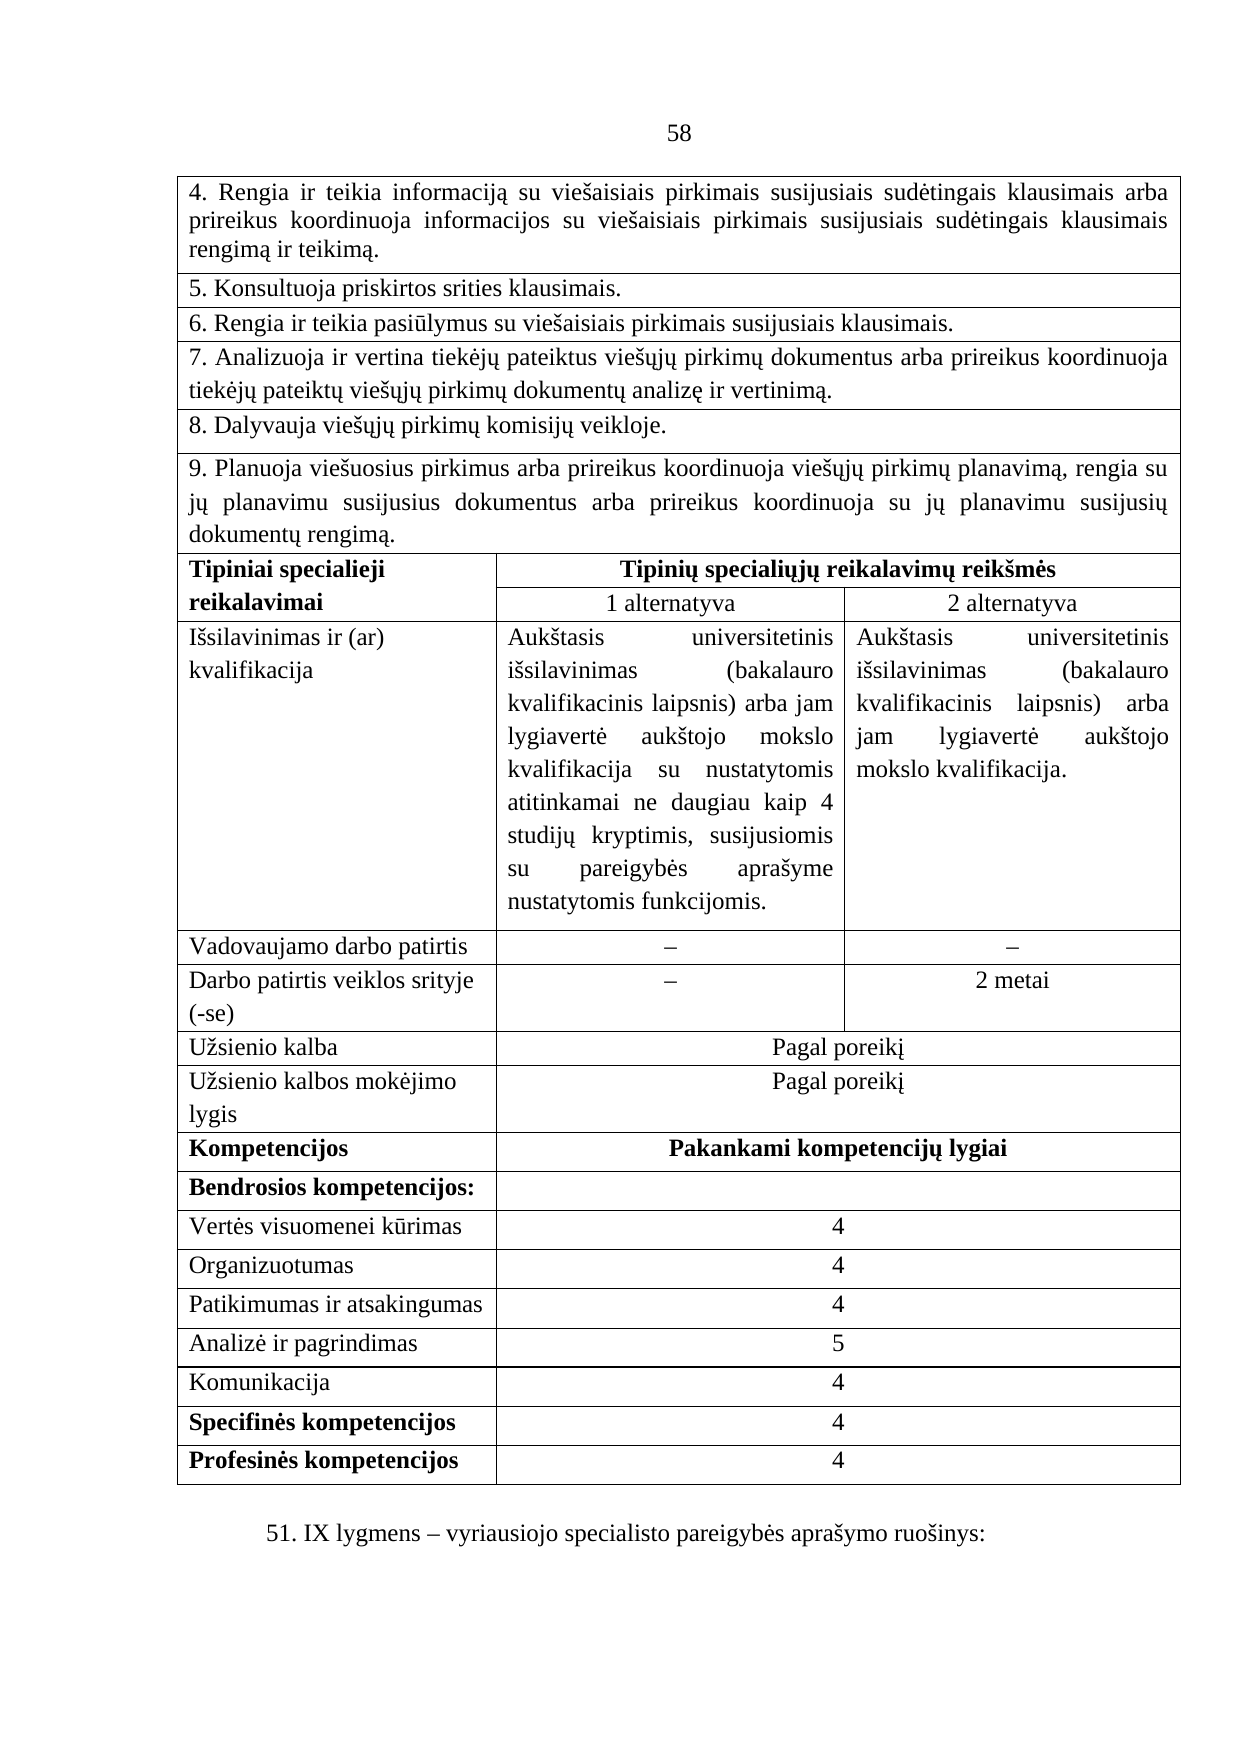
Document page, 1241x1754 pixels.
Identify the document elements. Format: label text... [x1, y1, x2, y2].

table_cell 4 [497, 1289, 1180, 1327]
table_cell Darbo patirtis veiklos srityje (-se) [178, 965, 496, 1031]
table_cell Pakankami kompetencijų lygiai [497, 1133, 1180, 1171]
table_cell 2 alternatyva [845, 588, 1180, 621]
table_cell Specifinės kompetencijos [178, 1407, 496, 1444]
table_cell Užsienio kalba [178, 1032, 496, 1065]
table_cell 4 [497, 1211, 1180, 1249]
table_cell Profesinės kompetencijos [178, 1446, 496, 1484]
table_cell Aukštasis universitetinis išsilavinimas (bakalauro kvalifikacinis laipsnis) arba jam lygiavertė aukštojo mokslo kvalifikacija. [845, 622, 1180, 930]
table_cell – [845, 931, 1180, 964]
table_cell Pagal poreikį [497, 1032, 1180, 1065]
table_cell Komunikacija [178, 1368, 496, 1406]
table_cell Bendrosios kompetencijos: [178, 1172, 496, 1210]
table_cell 2 metai [845, 965, 1180, 1031]
table_cell 6. Rengia ir teikia pasiūlymus su viešaisiais pirkimais susijusiais klausimais. [178, 308, 1180, 341]
table_cell – [497, 965, 844, 1031]
table_cell 4 [497, 1446, 1180, 1484]
table_cell 4. Rengia ir teikia informaciją su viešaisiais pirkimais susijusiais sudėtingais klausimais arba prireikus koordinuoja informacijos su viešaisiais pirkimais susijusiais sudėtingais klausimais rengimą ir teikimą. [178, 177, 1180, 272]
table_cell 9. Planuoja viešuosius pirkimus arba prireikus koordinuoja viešųjų pirkimų planavimą, rengia su jų planavimu susijusius dokumentus arba prireikus koordinuoja su jų planavimu susijusių dokumentų rengimą. [178, 454, 1180, 553]
table_cell Tipiniai specialieji reikalavimai [178, 554, 496, 621]
table_cell Analizė ir pagrindimas [178, 1329, 496, 1366]
table_cell Patikimumas ir atsakingumas [178, 1289, 496, 1327]
table_cell Organizuotumas [178, 1250, 496, 1288]
table_cell 5 [497, 1329, 1180, 1366]
text 51. IX lygmens – vyriausiojo specialisto pareigybės aprašymo ruošinys: [177, 1518, 1181, 1546]
table_cell Vertės visuomenei kūrimas [178, 1211, 496, 1249]
table_cell Vadovaujamo darbo patirtis [178, 931, 496, 964]
table_cell Aukštasis universitetinis išsilavinimas (bakalauro kvalifikacinis laipsnis) arba jam lygiavertė aukštojo mokslo kvalifikacija su nustatytomis atitinkamai ne daugiau kaip 4 studijų kryptimis, susijusiomis su pareigybės aprašyme nustatytomis funkcijomis. [497, 622, 844, 930]
table_cell 7. Analizuoja ir vertina tiekėjų pateiktus viešųjų pirkimų dokumentus arba prireikus koordinuoja tiekėjų pateiktų viešųjų pirkimų dokumentų analizę ir vertinimą. [178, 342, 1180, 409]
table_cell Išsilavinimas ir (ar) kvalifikacija [178, 622, 496, 930]
table_cell [497, 1172, 1180, 1210]
table_cell Tipinių specialiųjų reikalavimų reikšmės [497, 554, 1180, 587]
table_cell Pagal poreikį [497, 1066, 1180, 1132]
table_cell – [497, 931, 844, 964]
table_cell Užsienio kalbos mokėjimo lygis [178, 1066, 496, 1132]
table_cell 4 [497, 1250, 1180, 1288]
table_cell 1 alternatyva [497, 588, 844, 621]
table_cell 4 [497, 1407, 1180, 1444]
table_cell Kompetencijos [178, 1133, 496, 1171]
table_cell 5. Konsultuoja priskirtos srities klausimais. [178, 274, 1180, 307]
table_cell 8. Dalyvauja viešųjų pirkimų komisijų veikloje. [178, 410, 1180, 452]
table_cell 4 [497, 1368, 1180, 1406]
